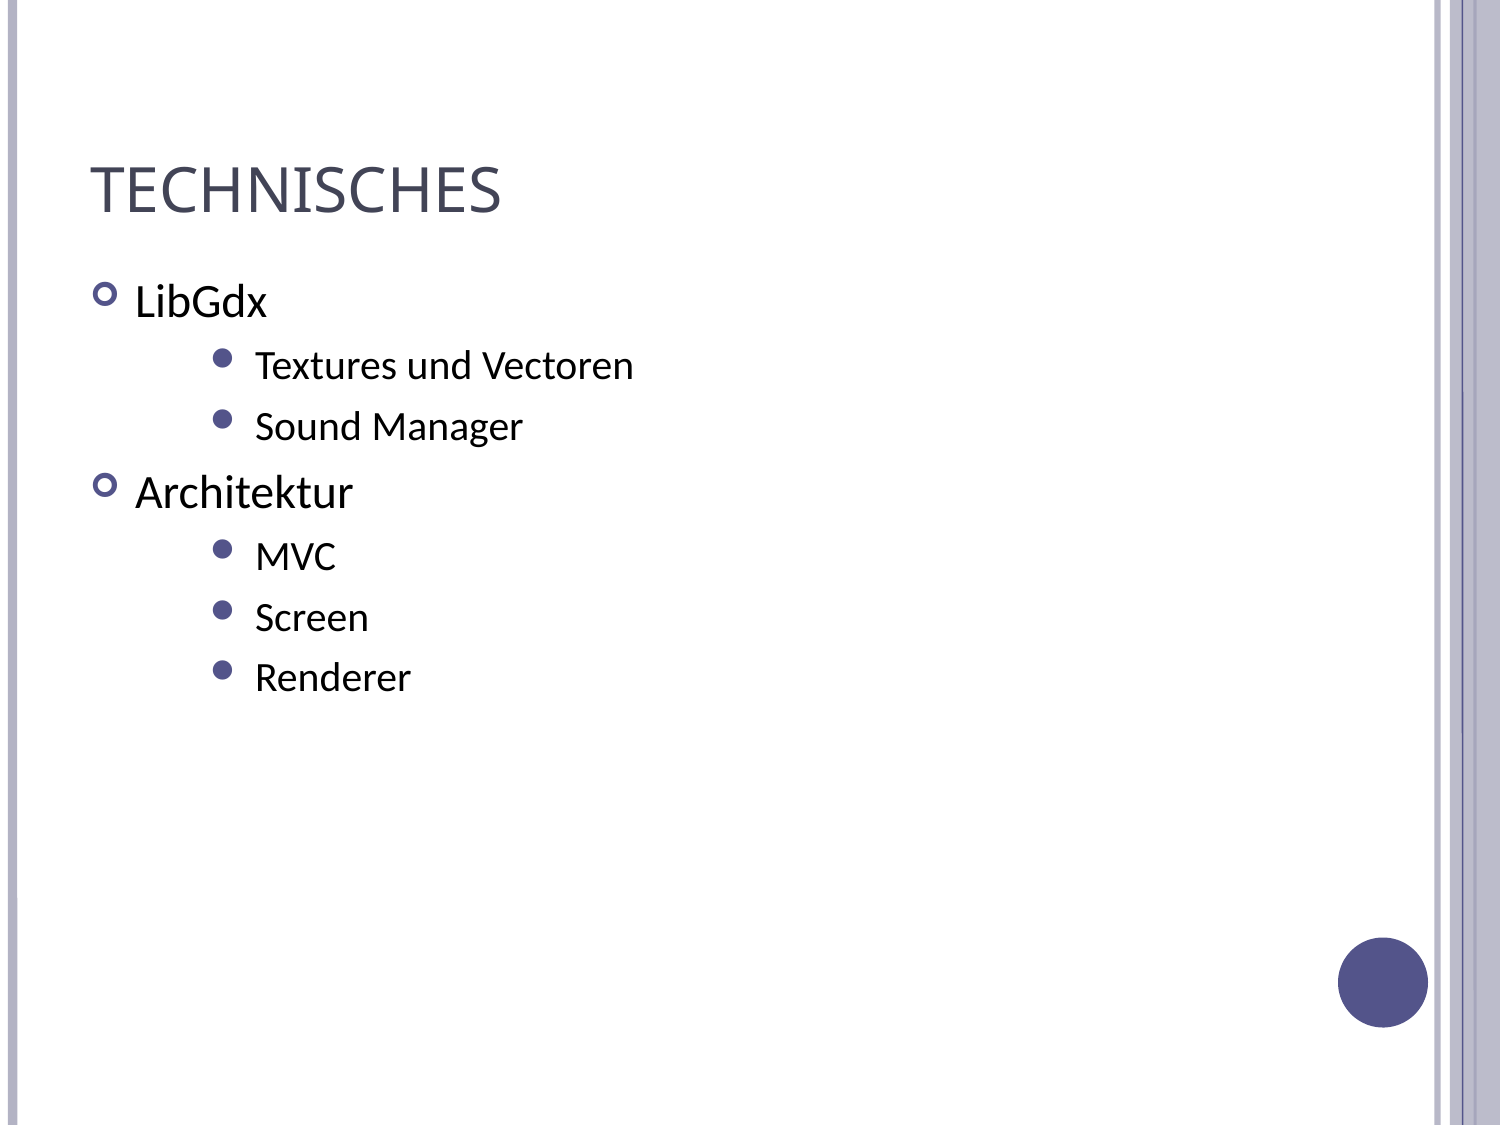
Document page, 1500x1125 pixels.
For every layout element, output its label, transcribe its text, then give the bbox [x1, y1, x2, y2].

list LibGdx Textures und Vectoren Sound Manager Architektur MVC Screen Renderer [75, 262, 1300, 1062]
title Technisches [75, 45, 1300, 233]
